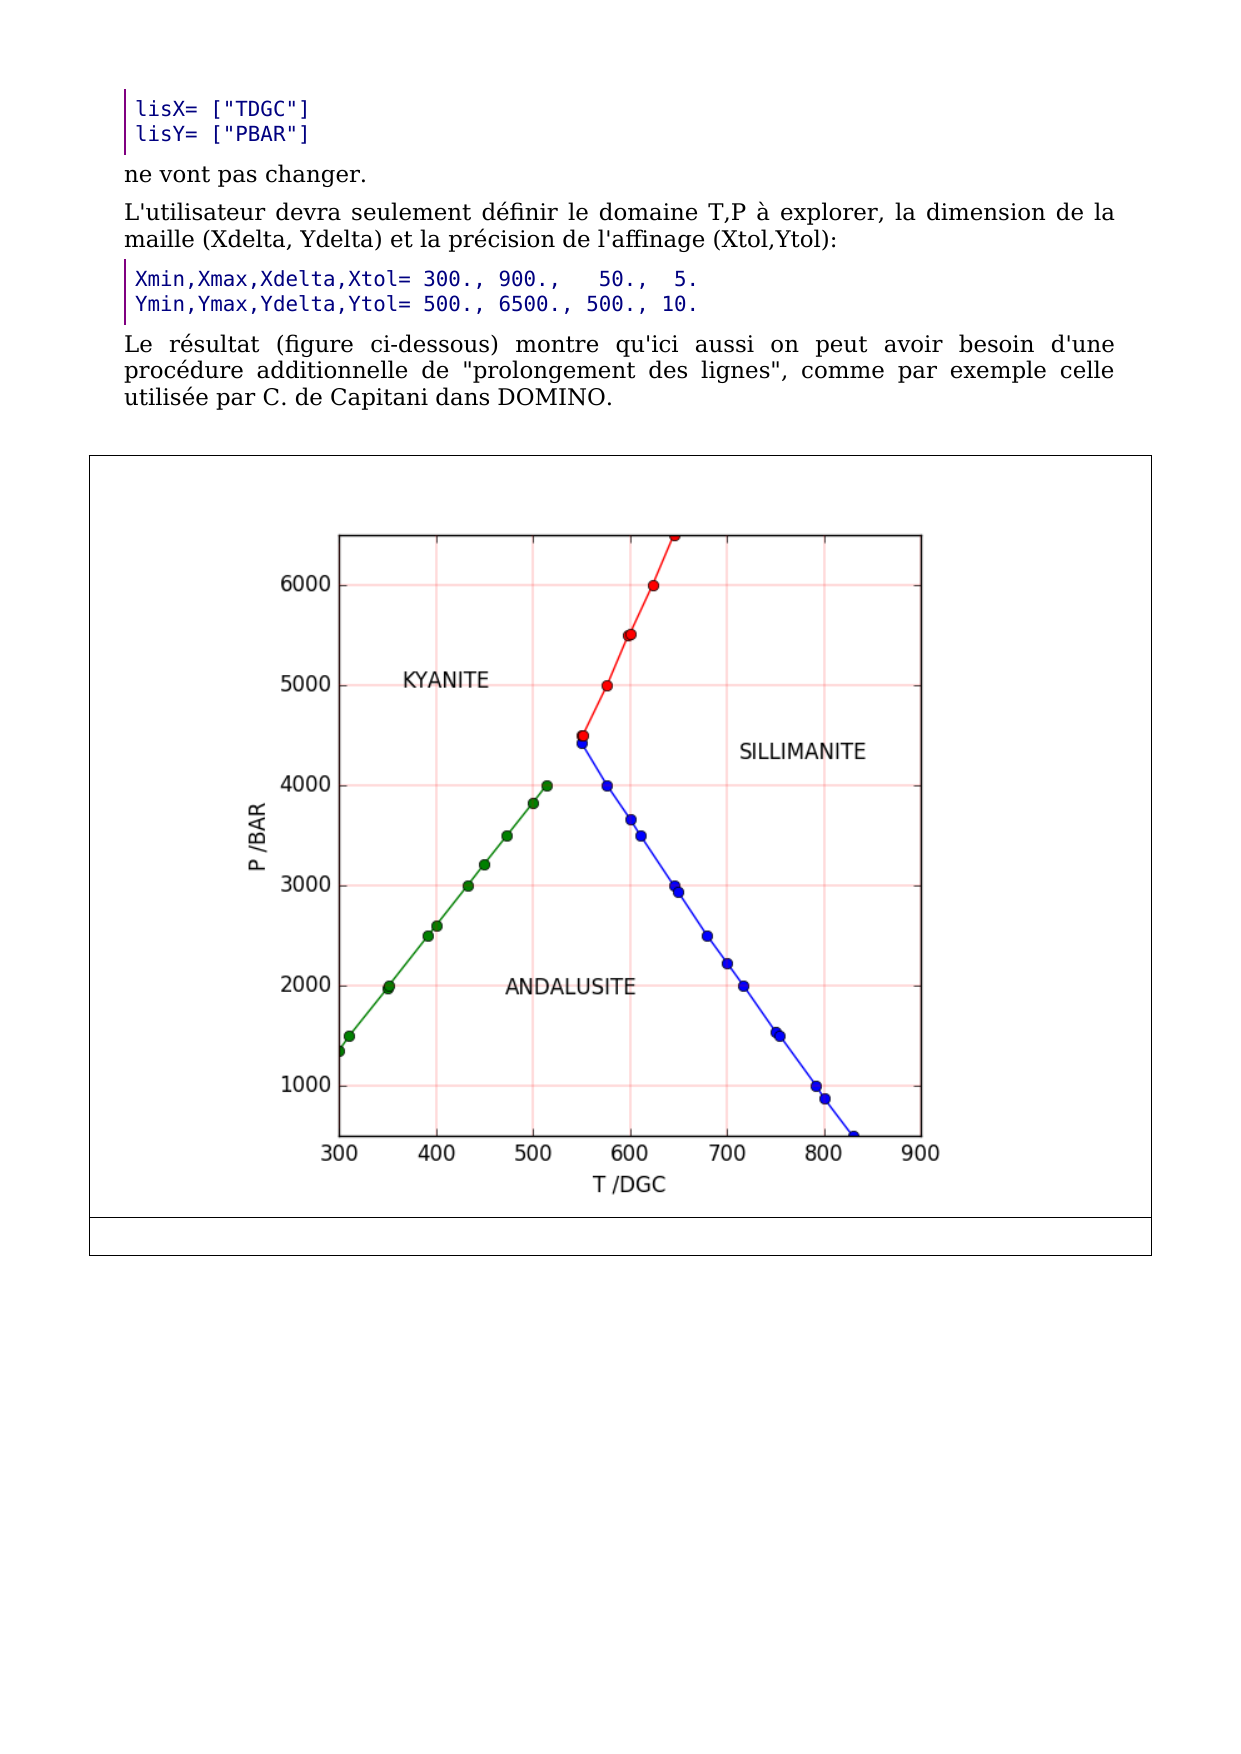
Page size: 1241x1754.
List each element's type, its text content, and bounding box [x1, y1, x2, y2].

text L'utilisateur devra seulement définir le domaine T,P à explorer, la dimension de la maille (Xdelta, Ydelta) et la précision de l'affinage (Xtol,Ytol): [124, 199, 1116, 253]
text Le résultat (figure ci-dessous) montre qu'ici aussi on peut avoir besoin d'une procédure additionnelle de "prolongement des lignes", comme par exemple celle utilisée par C. de Capitani dans DOMINO. [124, 331, 1116, 411]
picture [245, 461, 995, 1211]
text lisX= ["TDGC"] [124, 88, 1116, 122]
text ne vont pas changer. [124, 161, 1116, 187]
table_header [90, 456, 1151, 1217]
text Xmin,Xmax,Xdelta,Xtol= 300., 900., 50., 5. [124, 258, 1116, 292]
table_cell [90, 1218, 1151, 1255]
text Ymin,Ymax,Ydelta,Ytol= 500., 6500., 500., 10. [126, 292, 1116, 325]
text lisY= ["PBAR"] [126, 122, 1116, 155]
